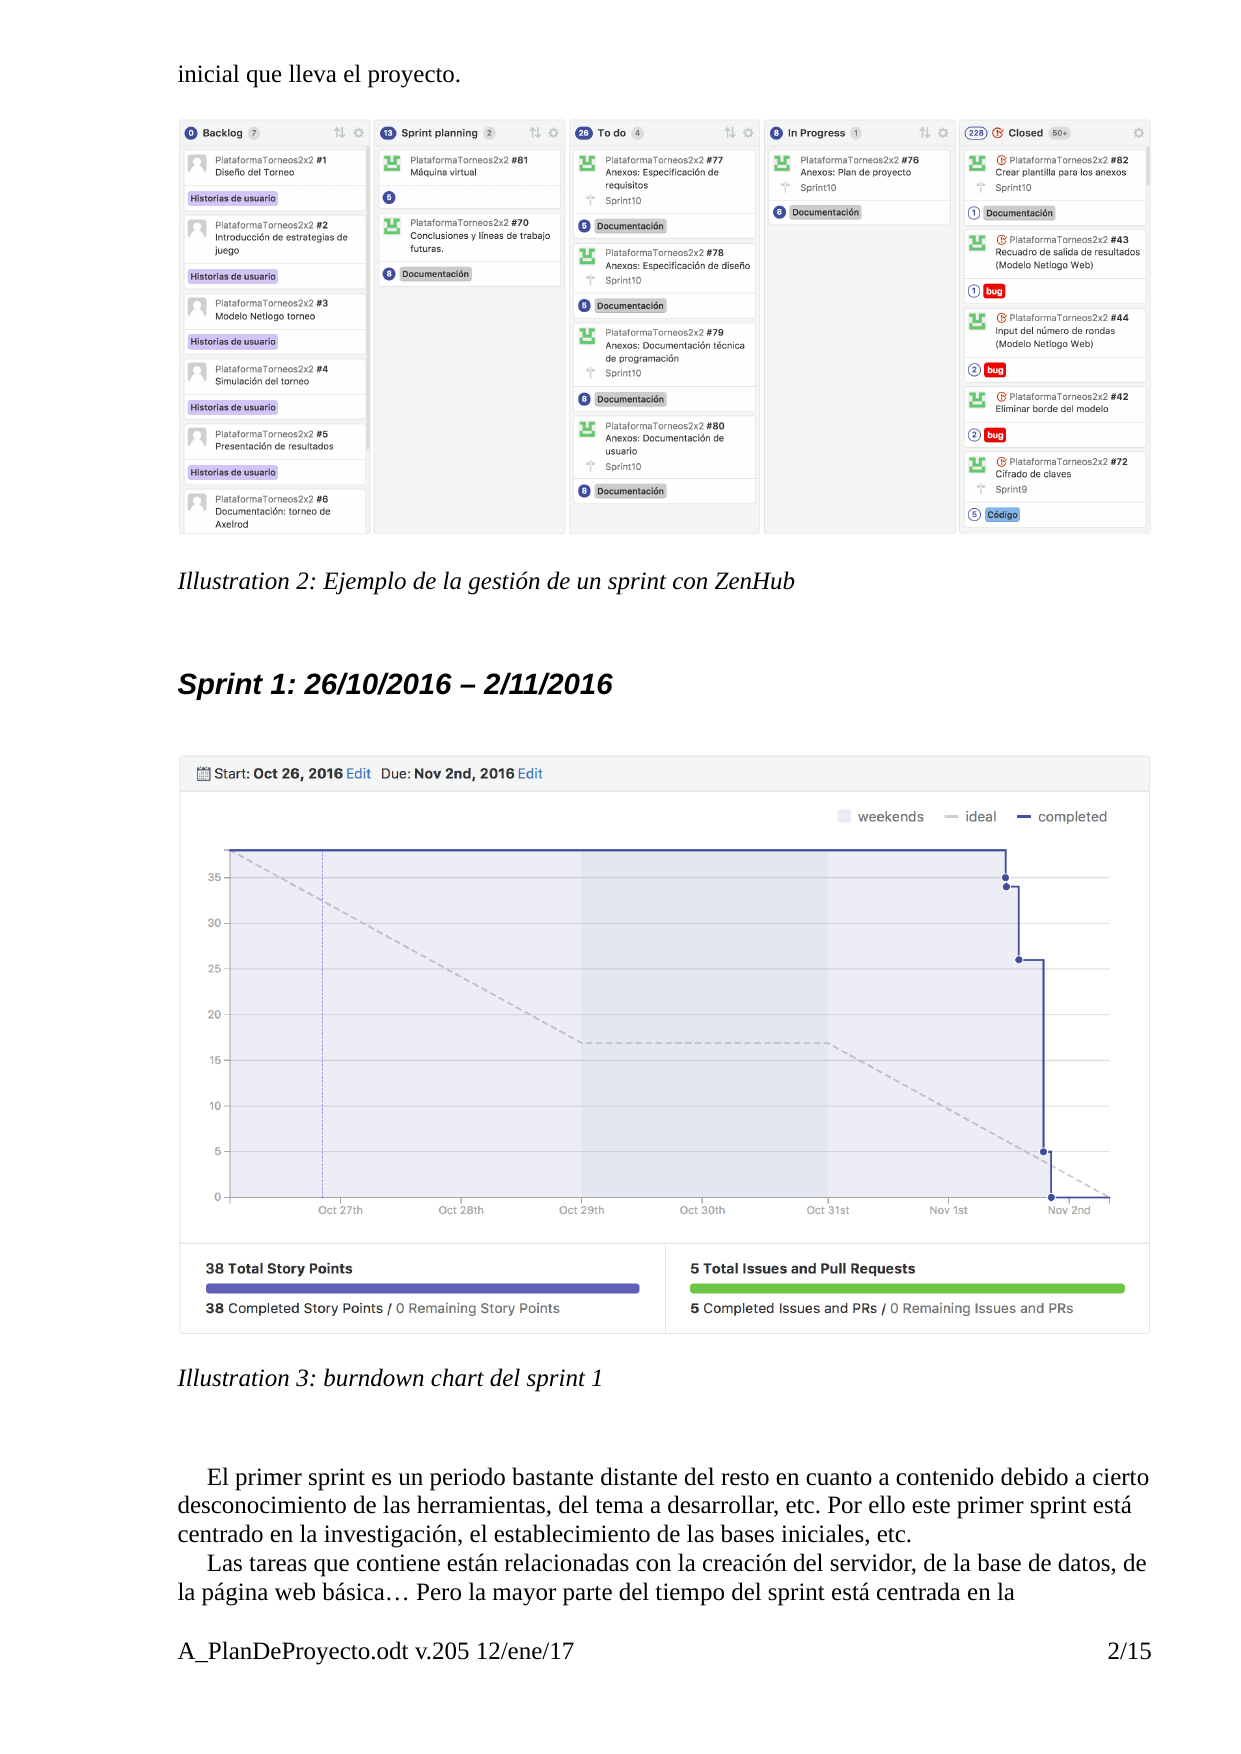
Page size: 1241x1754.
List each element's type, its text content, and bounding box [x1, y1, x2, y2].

picture [177, 754, 1152, 1335]
picture [177, 116, 1152, 538]
text Illustration 2: Ejemplo de la gestión de un sprint con ZenHub [177, 538, 1152, 595]
text Illustration 3: burndown chart del sprint 1 [177, 1335, 1152, 1392]
subtitle Sprint 1: 26/10/2016 – 2/11/2016 [177, 667, 1152, 701]
text El primer sprint es un periodo bastante distante del resto en cuanto a contenido debido a cierto desconocimiento de las herramientas, del tema a desarrollar, etc. Por ello este primer sprint está centrado en la investigación, el establecimiento de las bases iniciales, etc. [177, 1462, 1152, 1548]
text inicial que lleva el proyecto. [177, 59, 1152, 88]
text Las tareas que contiene están relacionadas con la creación del servidor, de la base de datos, de la página web básica… Pero la mayor parte del tiempo del sprint está centrada en la [177, 1548, 1152, 1606]
